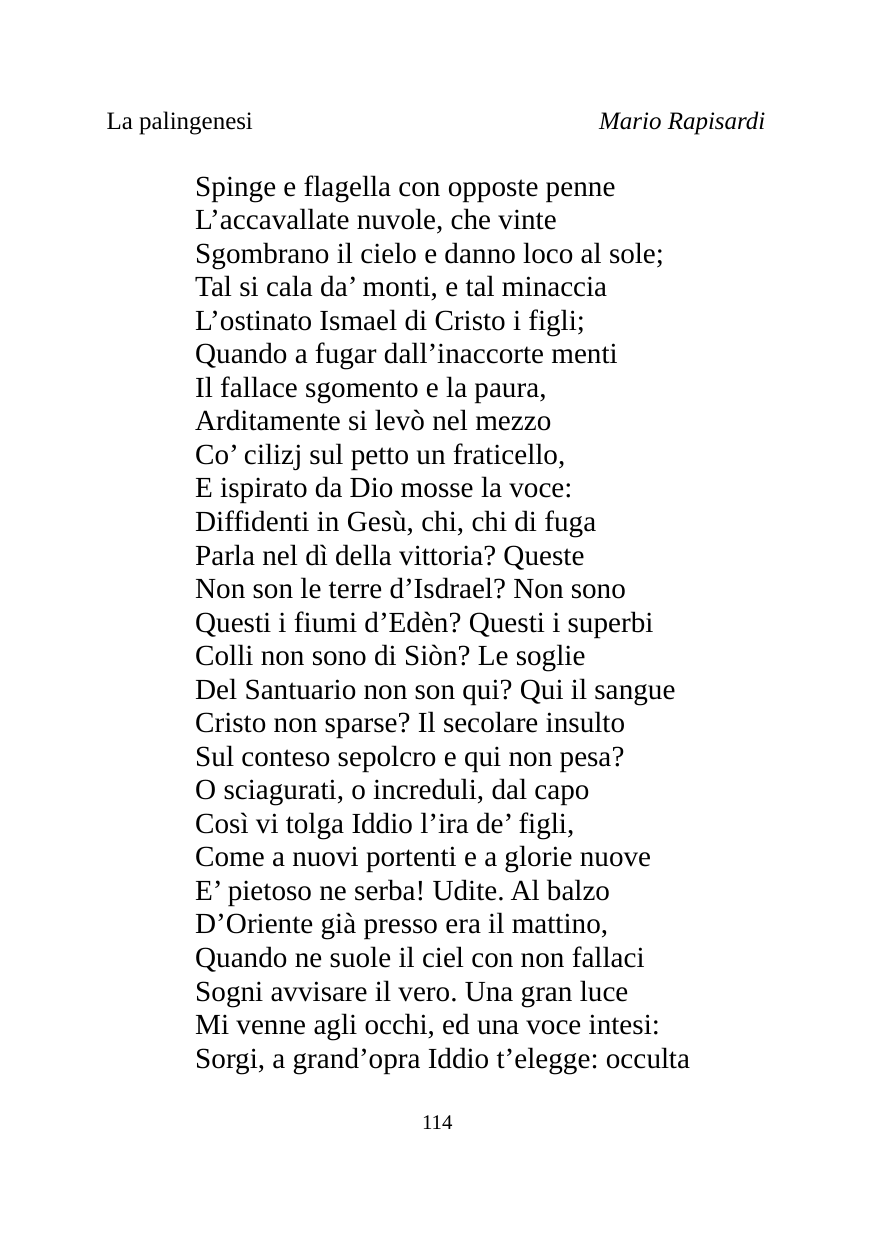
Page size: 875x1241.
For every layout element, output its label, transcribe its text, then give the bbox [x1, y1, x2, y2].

text Spinge e flagella con opposte penne L’accavallate nuvole, che vinte Sgombrano il cielo e danno loco al sole; Tal si cala da’ monti, e tal minaccia L’ostinato Ismael di Cristo i figli; Quando a fugar dall’inaccorte menti Il fallace sgomento e la paura, Arditamente si levò nel mezzo Co’ cilizj sul petto un fraticello, E ispirato da Dio mosse la voce: Diffidenti in Gesù, chi, chi di fuga Parla nel dì della vittoria? Queste Non son le terre d’Isdrael? Non sono Questi i fiumi d’Edèn? Questi i superbi Colli non sono di Siòn? Le soglie Del Santuario non son qui? Qui il sangue Cristo non sparse? Il secolare insulto Sul conteso sepolcro e qui non pesa? O sciagurati, o increduli, dal capo Così vi tolga Iddio l’ira de’ figli, Come a nuovi portenti e a glorie nuove E’ pietoso ne serba! Udite. Al balzo D’Oriente già presso era il mattino, Quando ne suole il ciel con non fallaci Sogni avvisare il vero. Una gran luce Mi venne agli occhi, ed una voce intesi: Sorgi, a grand’opra Iddio t’elegge: occulta [195, 169, 768, 1074]
